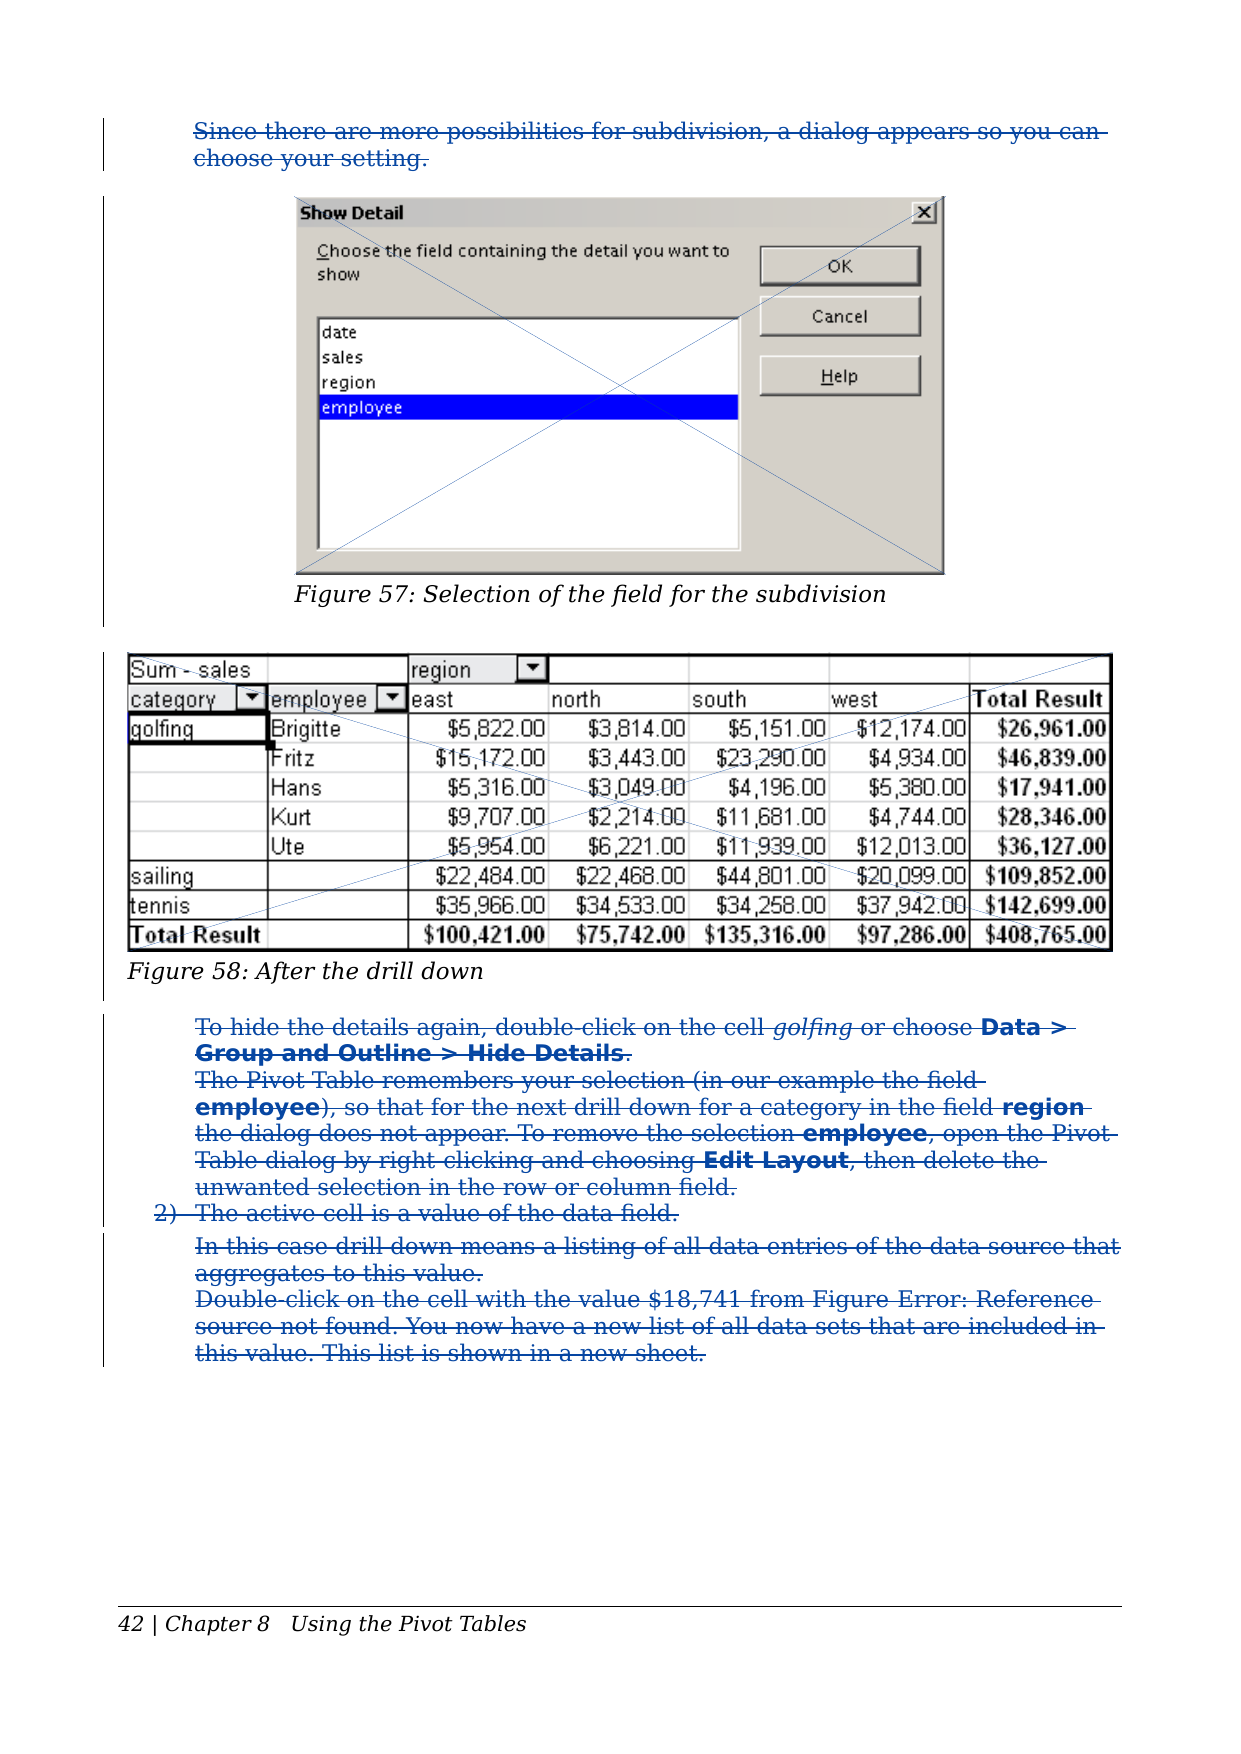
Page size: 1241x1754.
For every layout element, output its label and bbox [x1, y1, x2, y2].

picture [296, 196, 944, 384]
picture [296, 199, 618, 572]
picture [624, 653, 1113, 951]
picture [130, 652, 1110, 801]
picture [127, 653, 616, 951]
picture [296, 387, 944, 575]
picture [622, 198, 945, 573]
picture [131, 803, 1109, 952]
